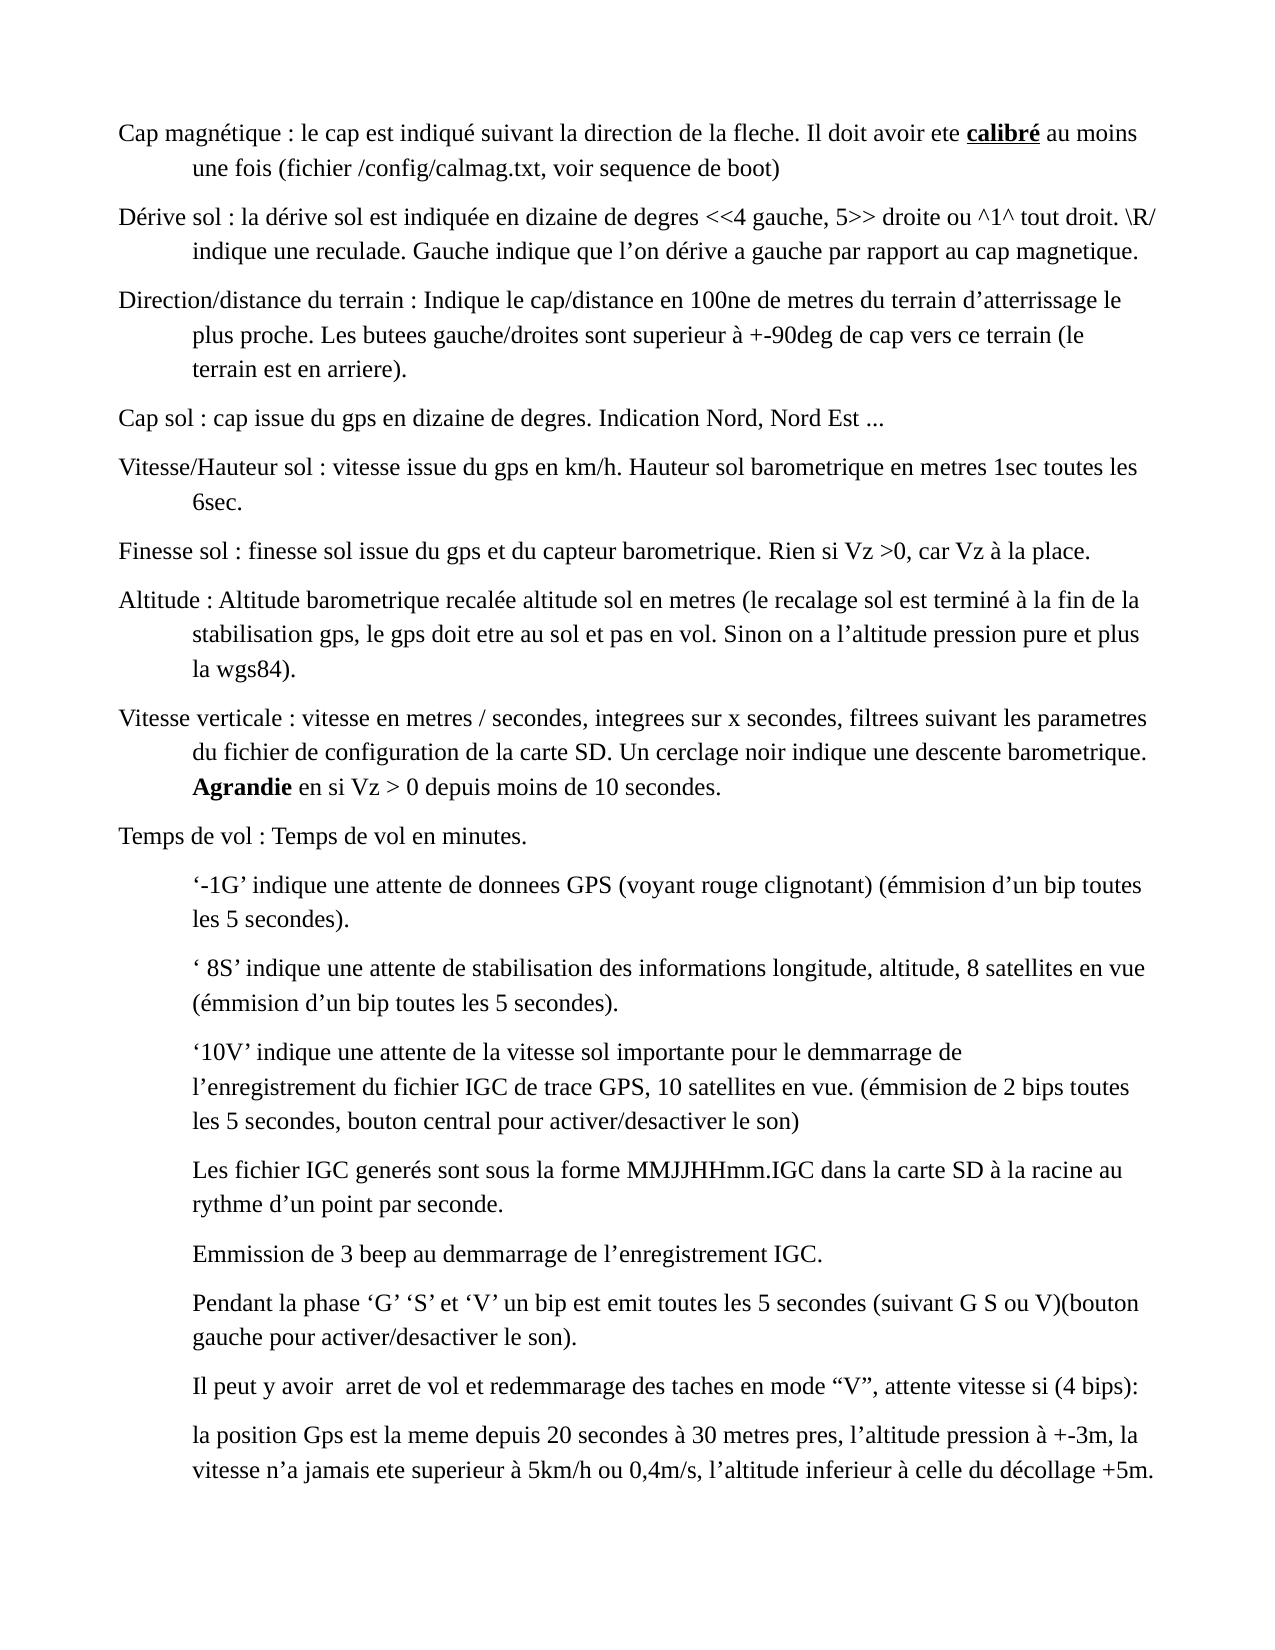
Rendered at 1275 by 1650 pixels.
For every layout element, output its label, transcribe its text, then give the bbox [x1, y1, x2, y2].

text Vitesse/Hauteur sol : vitesse issue du gps en km/h. Hauteur sol barometrique en metres 1sec toutes les 6sec. [118, 452, 1157, 516]
text Cap sol : cap issue du gps en dizaine de degres. Indication Nord, Nord Est ... [118, 403, 1157, 432]
text Les fichier IGC generés sont sous la forme MMJJHHmm.IGC dans la carte SD à la racine au rythme d’un point par seconde. [118, 1155, 1157, 1218]
text Pendant la phase ‘G’ ‘S’ et ‘V’ un bip est emit toutes les 5 secondes (suivant G S ou V)(bouton gauche pour activer/desactiver le son). [118, 1288, 1157, 1351]
text Il peut y avoir arret de vol et redemmarage des taches en mode “V”, attente vitesse si (4 bips): [118, 1371, 1157, 1400]
text Direction/distance du terrain : Indique le cap/distance en 100ne de metres du terrain d’atterrissage le plus proche. Les butees gauche/droites sont superieur à +-90deg de cap vers ce terrain (le terrain est en arriere). [118, 285, 1157, 383]
text ‘-1G’ indique une attente de donnees GPS (voyant rouge clignotant) (émmision d’un bip toutes les 5 secondes). [118, 870, 1157, 933]
text ‘10V’ indique une attente de la vitesse sol importante pour le demmarrage de l’enregistrement du fichier IGC de trace GPS, 10 satellites en vue. (émmision de 2 bips toutes les 5 secondes, bouton central pour activer/desactiver le son) [118, 1037, 1157, 1135]
text Cap magnétique : le cap est indiqué suivant la direction de la fleche. Il doit avoir ete calibré au moins une fois (fichier /config/calmag.txt, voir sequence de boot) [118, 118, 1157, 181]
text Temps de vol : Temps de vol en minutes. [118, 821, 1157, 850]
text Vitesse verticale : vitesse en metres / secondes, integrees sur x secondes, filtrees suivant les parametres du fichier de configuration de la carte SD. Un cerclage noir indique une descente barometrique. Agrandie en si Vz > 0 depuis moins de 10 secondes. [118, 703, 1157, 801]
text Emmission de 3 beep au demmarrage de l’enregistrement IGC. [118, 1239, 1157, 1267]
text Finesse sol : finesse sol issue du gps et du capteur barometrique. Rien si Vz >0, car Vz à la place. [118, 536, 1157, 564]
text Dérive sol : la dérive sol est indiquée en dizaine de degres <<4 gauche, 5>> droite ou ^1^ tout droit. \R/ indique une reculade. Gauche indique que l’on dérive a gauche par rapport au cap magnetique. [118, 202, 1157, 265]
text ‘ 8S’ indique une attente de stabilisation des informations longitude, altitude, 8 satellites en vue (émmision d’un bip toutes les 5 secondes). [118, 953, 1157, 1017]
text la position Gps est la meme depuis 20 secondes à 30 metres pres, l’altitude pression à +-3m, la vitesse n’a jamais ete superieur à 5km/h ou 0,4m/s, l’altitude inferieur à celle du décollage +5m. [118, 1420, 1157, 1483]
text Altitude : Altitude barometrique recalée altitude sol en metres (le recalage sol est terminé à la fin de la stabilisation gps, le gps doit etre au sol et pas en vol. Sinon on a l’altitude pression pure et plus la wgs84). [118, 585, 1157, 683]
